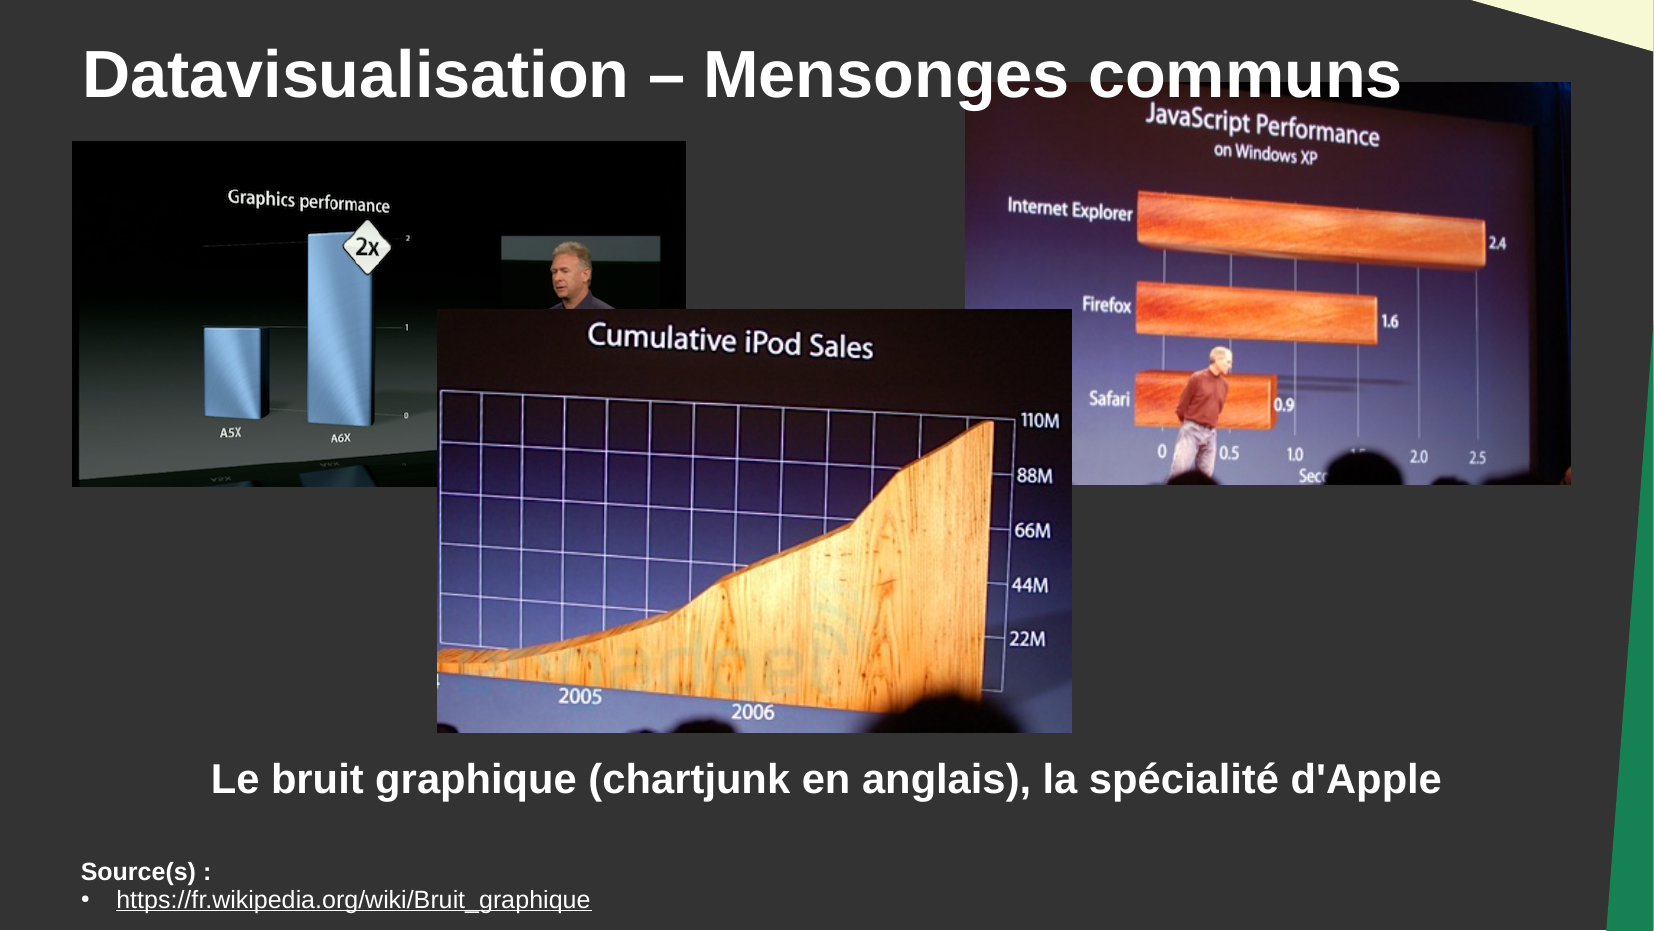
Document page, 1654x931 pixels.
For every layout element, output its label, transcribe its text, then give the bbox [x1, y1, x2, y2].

text_box [1606, 314, 1654, 931]
title Datavisualisation – Mensonges communs [82, 37, 1571, 122]
text_box Source(s) : https://fr.wikipedia.org/wiki/Bruit_graphique [66, 850, 1483, 931]
picture [72, 122, 1571, 733]
title Le bruit graphique (chartjunk en anglais), la spécialité d'Apple [31, 755, 1622, 803]
text_box [1471, 0, 1654, 52]
